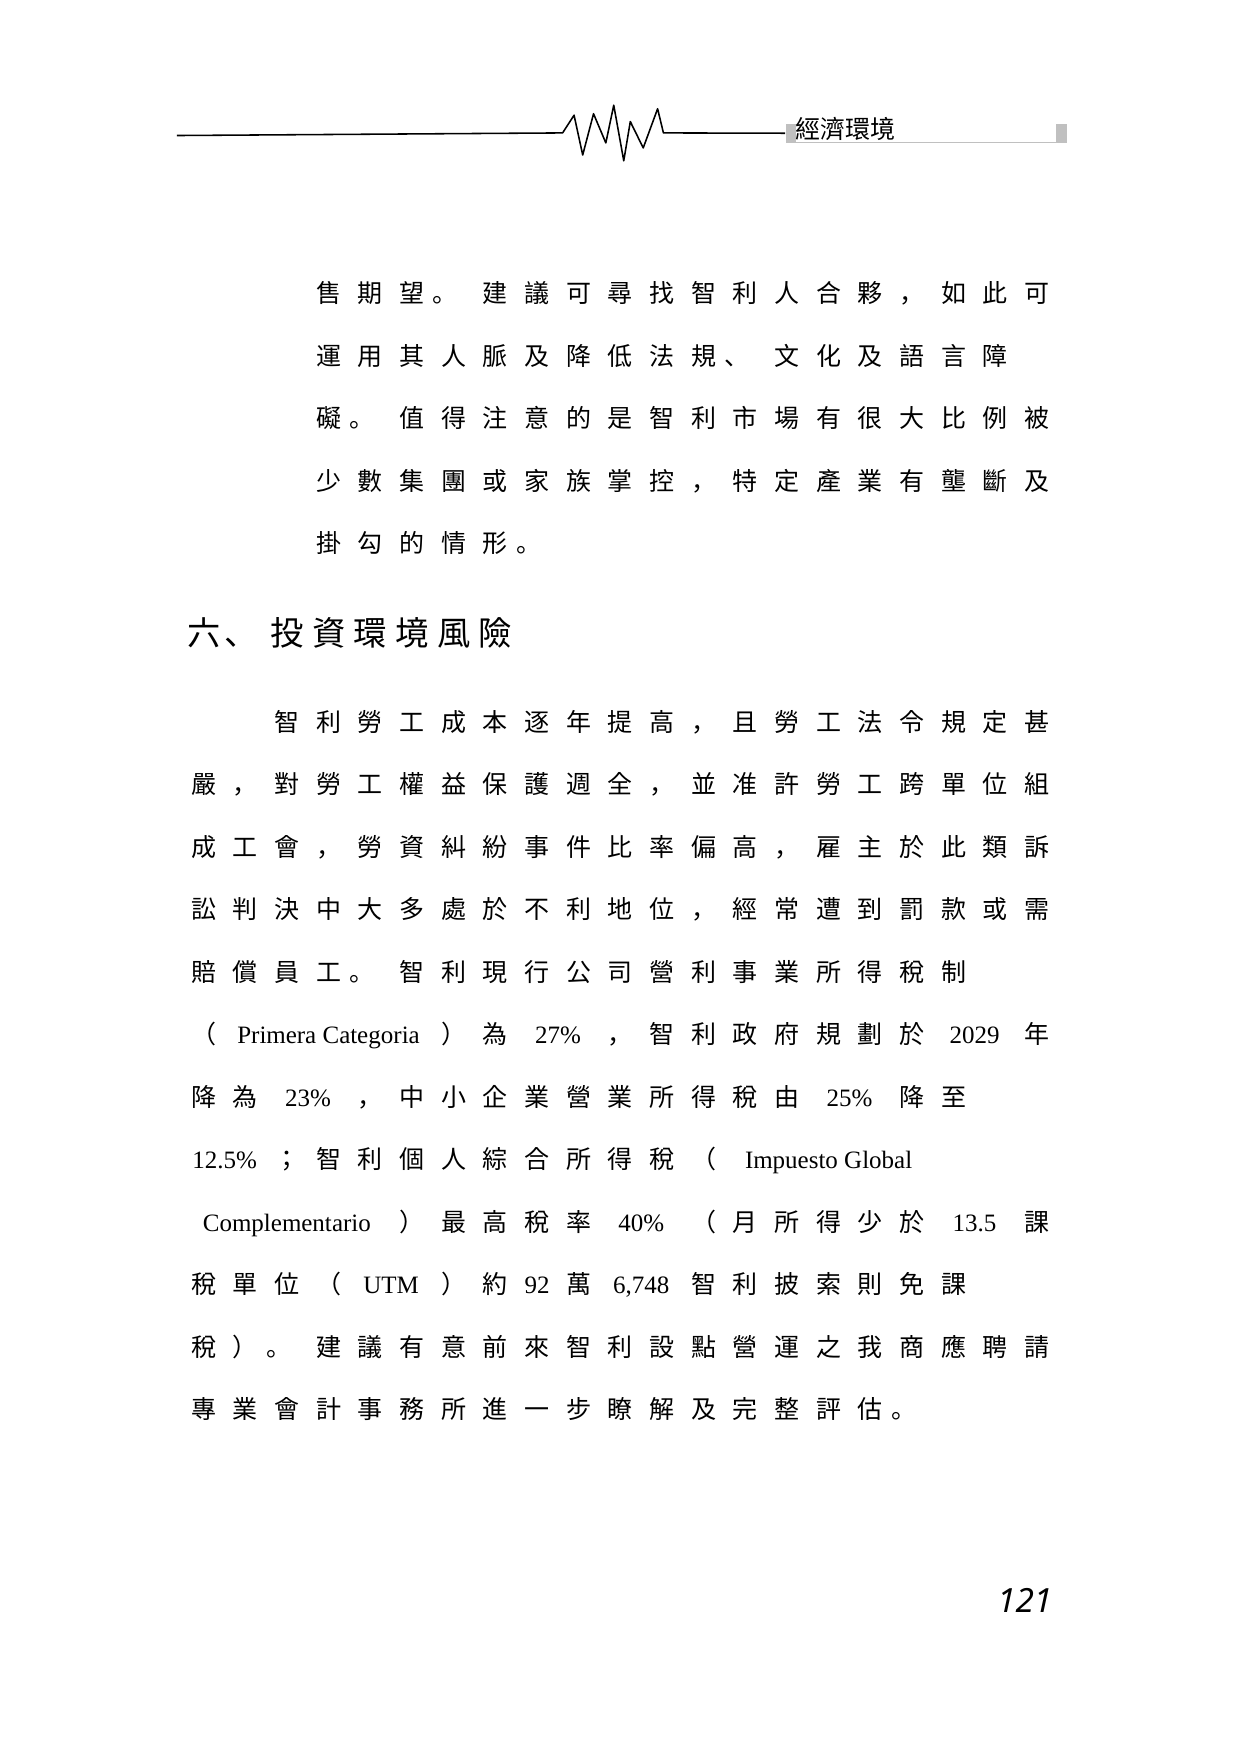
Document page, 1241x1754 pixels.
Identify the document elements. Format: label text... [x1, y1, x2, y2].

text 售期望。建議可尋找智利人合夥，如此可運用其人脈及降低法規、文化及語言障礙。值得注意的是智利市場有很大比例被少數集團或家族掌控，特定產業有壟斷及掛勾的情形。 [281, 250, 1058, 563]
text 智利勞工成本逐年提高，且勞工法令規定甚嚴，對勞工權益保護週全，並准許勞工跨單位組成工會，勞資糾紛事件比率偏高，雇主於此類訴訟判決中大多處於不利地位，經常遭到罰款或需賠償員工。智利現行公司營利事業所得稅制（Primera Categoria）為27%，智利政府規劃於2029年降為23%，中小企業營業所得稅由25%降至12.5%；智利個人綜合所得稅（Impuesto Global Complementario）最高稅率40%（月所得少於13.5課稅單位（UTM）約92萬6,748智利披索則免課稅）。建議有意前來智利設點營運之我商應聘請專業會計事務所進一步瞭解及完整評估。 [183, 679, 1058, 1429]
text 六、投資環境風險 [183, 589, 1058, 652]
